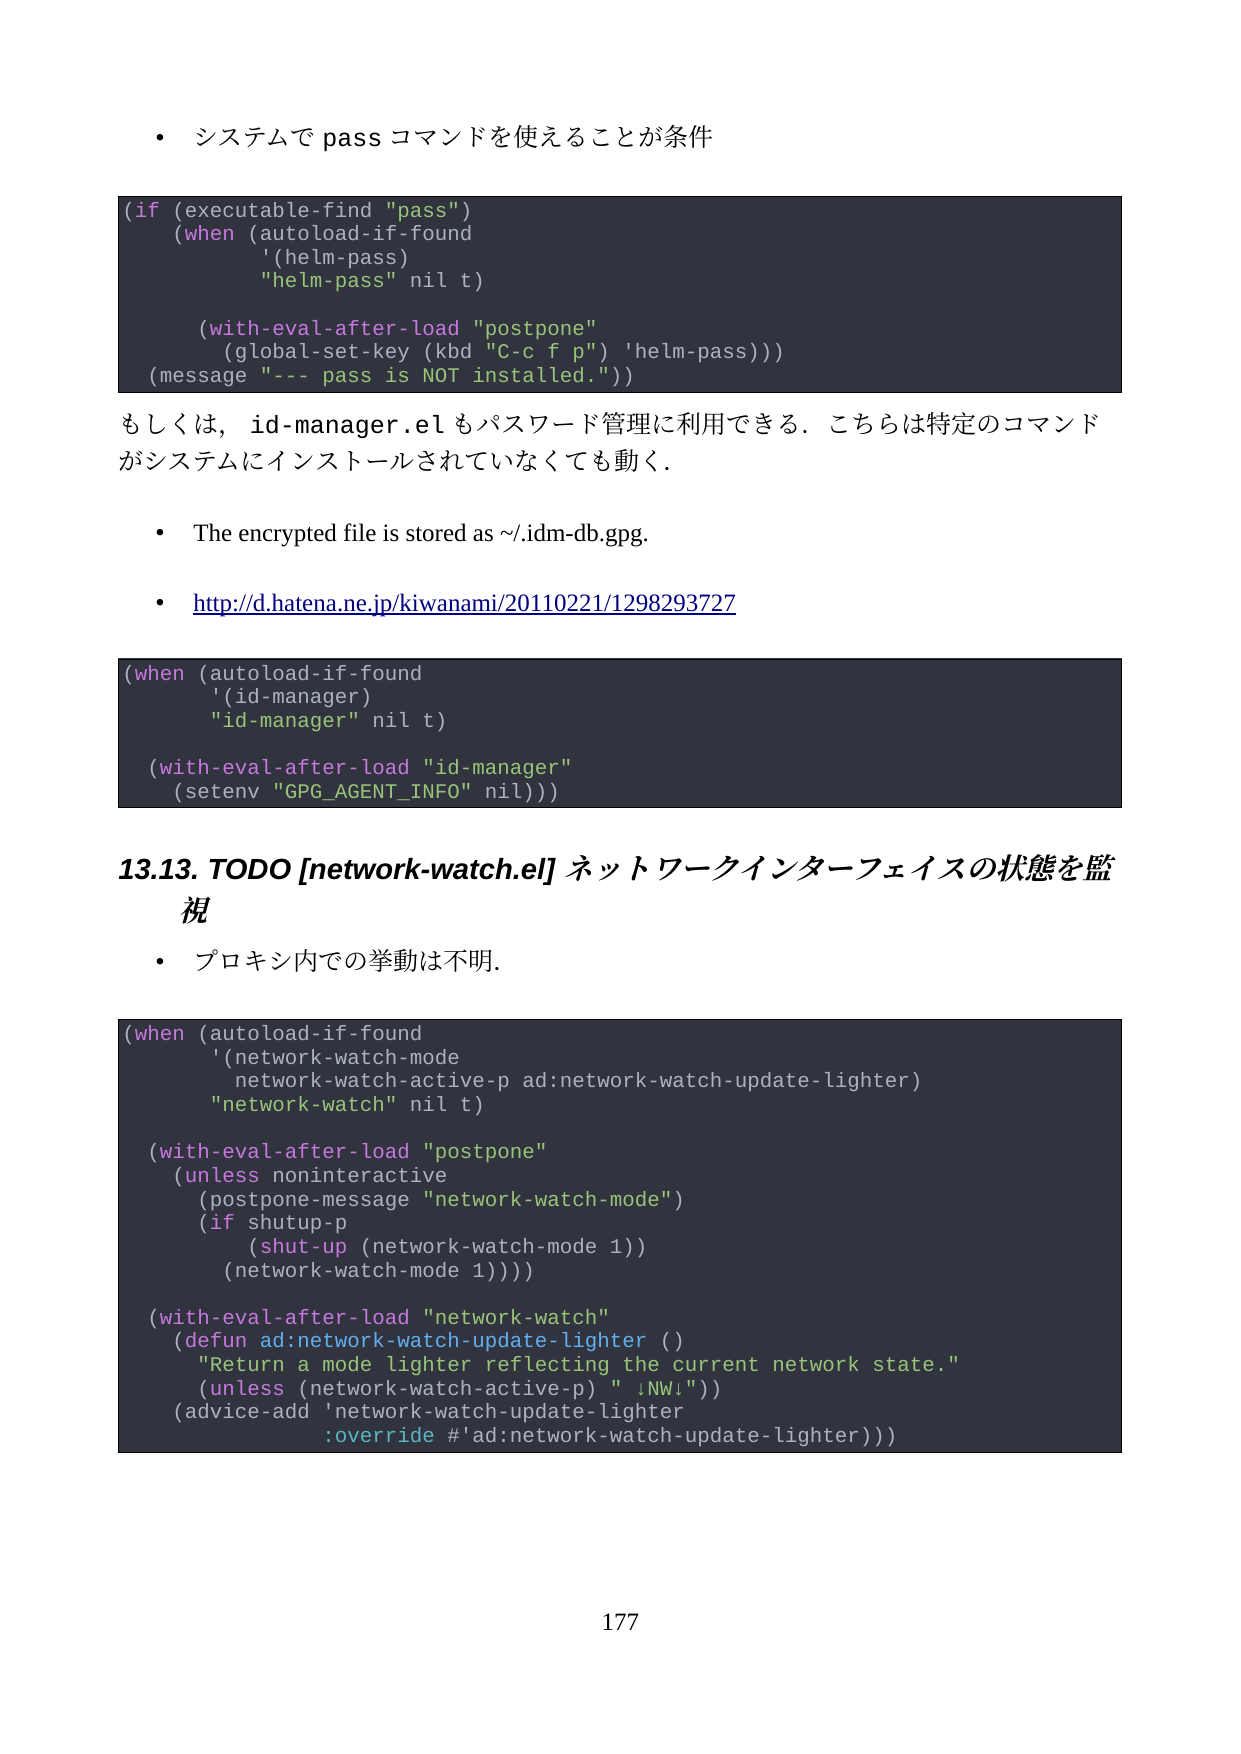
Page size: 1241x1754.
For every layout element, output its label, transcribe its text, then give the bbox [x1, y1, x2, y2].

text (shut-up (network-watch-mode 1)) [119, 1232, 1121, 1256]
text (if (executable-find "pass") [119, 197, 1121, 219]
text (postpone-message "network-watch-mode") [119, 1185, 1121, 1208]
text (defun ad:network-watch-update-lighter () [119, 1327, 1121, 1350]
text :override #'ad:network-watch-update-lighter))) [119, 1421, 1121, 1452]
list The encrypted file is stored as ~/.idm-db.gpg. [156, 518, 1122, 576]
text '(network-watch-mode [119, 1043, 1121, 1066]
text '(helm-pass) [119, 243, 1121, 267]
text "helm-pass" nil t) [119, 267, 1121, 290]
text (when (autoload-if-found [119, 1020, 1121, 1043]
text network-watch-active-p ad:network-watch-update-lighter) [119, 1066, 1121, 1090]
text (message "--- pass is NOT installed.")) [119, 361, 1121, 392]
text (when (autoload-if-found [119, 219, 1121, 243]
text (with-eval-after-load "postpone" [119, 314, 1121, 337]
text (unless noninteractive [119, 1161, 1121, 1185]
text もしくは， id-manager.el もパスワード管理に利用できる．こちらは特定のコマンドがシステムにインストールされていなくても動く． [118, 405, 1122, 506]
text (advice-add 'network-watch-update-lighter [119, 1397, 1121, 1421]
list システムで pass コマンドを使えることが条件 [156, 118, 1122, 183]
text (setenv "GPG_AGENT_INFO" nil))) [119, 777, 1121, 807]
list プロキシ内での挙動は不明． [156, 942, 1122, 1007]
text (unless (network-watch-active-p) " ↓NW↓")) [119, 1374, 1121, 1397]
text (network-watch-mode 1)))) [119, 1256, 1121, 1279]
text "Return a mode lighter reflecting the current network state." [119, 1350, 1121, 1374]
text "id-manager" nil t) [119, 706, 1121, 729]
text (if shutup-p [119, 1208, 1121, 1232]
list http://d.hatena.ne.jp/kiwanami/20110221/1298293727 [156, 588, 1122, 646]
text "network-watch" nil t) [119, 1090, 1121, 1114]
text (with-eval-after-load "id-manager" [119, 753, 1121, 777]
text (with-eval-after-load "network-watch" [119, 1303, 1121, 1327]
text '(id-manager) [119, 682, 1121, 706]
text (global-set-key (kbd "C-c f p") 'helm-pass))) [119, 337, 1121, 361]
text (when (autoload-if-found [119, 660, 1121, 682]
text (with-eval-after-load "postpone" [119, 1137, 1121, 1161]
subtitle TODO [network-watch.el] ネットワークインターフェイスの状態を監視 [118, 846, 1122, 929]
